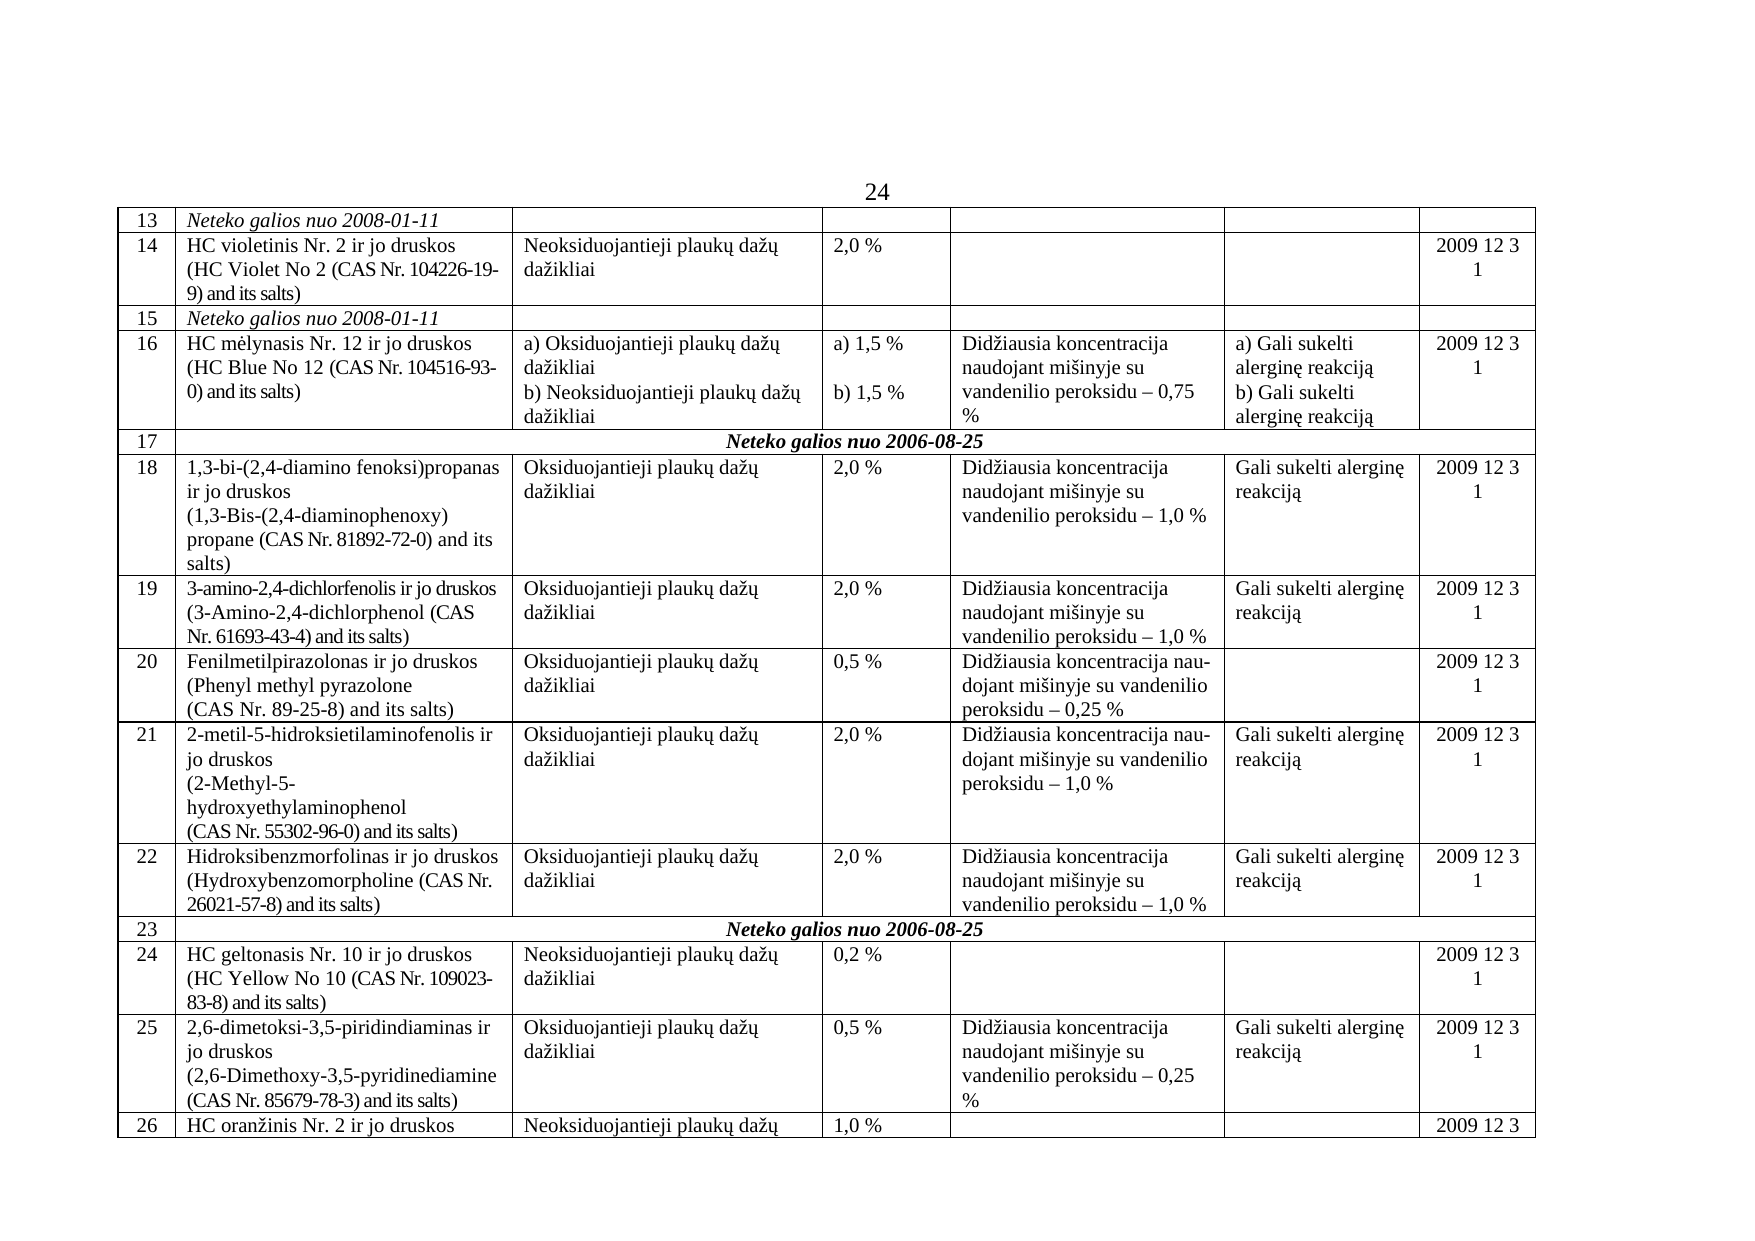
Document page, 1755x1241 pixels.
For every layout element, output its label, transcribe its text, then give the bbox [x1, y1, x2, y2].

table_cell 2009 12 31 [1420, 576, 1535, 648]
table_cell 20 [119, 649, 175, 721]
table_cell Didžiausia koncentracija naudojant mišinyje su vandenilio peroksidu – 0,75 % [951, 331, 1224, 428]
table_cell 24 [119, 942, 175, 1014]
table_cell 3-amino-2,4-dichlorfenolis ir jo druskos (3-Amino-2,4-dichlorphenol (CAS Nr. 61693-43-4) and its salts) [176, 576, 512, 648]
table_cell Neteko galios nuo 2006-08-25 [176, 917, 1535, 941]
table_cell 25 [119, 1015, 175, 1112]
table_cell [513, 306, 822, 330]
table_cell 2009 12 31 [1420, 455, 1535, 575]
table_cell Gali sukelti alerginę reakciją [1225, 723, 1419, 843]
table_cell [823, 208, 950, 232]
table_cell 2009 12 3 [1420, 1113, 1535, 1137]
table_cell Didžiausia koncentracija naudojant mišinyje su vandenilio peroksidu – 1,0 % [951, 844, 1224, 916]
table_cell Oksiduojantieji plaukų dažų dažikliai [513, 723, 822, 843]
table_cell 2009 12 31 [1420, 844, 1535, 916]
table_cell Neoksiduojantieji plaukų dažų [513, 1113, 822, 1137]
table_cell Hidroksibenzmorfolinas ir jo druskos (Hydroxybenzomorpholine (CAS Nr. 26021-57-8) and its salts) [176, 844, 512, 916]
table_cell 1,3-bi-(2,4-diamino fenoksi)propanas ir jo druskos (1,3-Bis-(2,4-diaminophenoxy) propane (CAS Nr. 81892-72-0) and its salts) [176, 455, 512, 575]
table_cell 0,5 % [823, 649, 950, 721]
table_cell Oksiduojantieji plaukų dažų dažikliai [513, 844, 822, 916]
table_cell 2009 12 31 [1420, 649, 1535, 721]
table_cell a) 1,5 % [823, 331, 950, 379]
table_cell Didžiausia koncentracija naudojant mišinyje su vandenilio peroksidu – 0,25 % [951, 1015, 1224, 1112]
table_cell Didžiausia koncentracija naudojant mišinyje su vandenilio peroksidu – 1,0 % [951, 455, 1224, 575]
table_cell Gali sukelti alerginę reakciją [1225, 576, 1419, 648]
table_cell [1225, 306, 1419, 330]
table_cell b) Neoksiduojantieji plaukų dažų dažikliai [513, 379, 822, 428]
table_cell [951, 208, 1224, 232]
table_cell [513, 208, 822, 232]
table_cell 16 [119, 331, 175, 428]
table_cell HC geltonasis Nr. 10 ir jo druskos (HC Yellow No 10 (CAS Nr. 109023-83-8) and its salts) [176, 942, 512, 1014]
table_cell 2009 12 31 [1420, 1015, 1535, 1112]
table_cell 2009 12 31 [1420, 233, 1535, 305]
table_cell Fenilmetilpirazolonas ir jo druskos (Phenyl methyl pyrazolone (CAS Nr. 89-25-8) and its salts) [176, 649, 512, 721]
table_cell b) 1,5 % [823, 379, 950, 428]
table_cell Didžiausia koncentracija naudojant mišinyje su vandenilio peroksidu – 1,0 % [951, 576, 1224, 648]
table_cell Oksiduojantieji plaukų dažų dažikliai [513, 649, 822, 721]
table_cell HC oranžinis Nr. 2 ir jo druskos [176, 1113, 512, 1137]
table_cell 2,0 % [823, 576, 950, 648]
table_cell [1225, 233, 1419, 305]
table_cell Oksiduojantieji plaukų dažų dažikliai [513, 455, 822, 575]
table_cell 14 [119, 233, 175, 305]
table_cell 15 [119, 306, 175, 330]
table_cell 1,0 % [823, 1113, 950, 1137]
table_cell Oksiduojantieji plaukų dažų dažikliai [513, 576, 822, 648]
table_cell Neteko galios nuo 2008-01-11 [176, 306, 512, 330]
table_cell [951, 1113, 1224, 1137]
table_cell Neoksiduojantieji plaukų dažų dažikliai [513, 233, 822, 305]
table_cell 2,0 % [823, 844, 950, 916]
table_cell Neoksiduojantieji plaukų dažų dažikliai [513, 942, 822, 1014]
table_cell [823, 306, 950, 330]
table_cell 0,2 % [823, 942, 950, 1014]
table_cell 21 [119, 723, 175, 843]
table_cell 2,0 % [823, 723, 950, 843]
table_cell 2009 12 31 [1420, 942, 1535, 1014]
table_cell [951, 233, 1224, 305]
table_cell [1420, 208, 1535, 232]
table_cell HC mėlynasis Nr. 12 ir jo druskos (HC Blue No 12 (CAS Nr. 104516-93-0) and its salts) [176, 331, 512, 428]
table_cell [1225, 649, 1419, 721]
table_cell 2,6-dimetoksi-3,5-piridindiaminas ir jo druskos (2,6-Dimethoxy-3,5-pyridinediamine (CAS Nr. 85679-78-3) and its salts) [176, 1015, 512, 1112]
table_cell 26 [119, 1113, 175, 1137]
table_cell [1420, 306, 1535, 330]
table_cell HC violetinis Nr. 2 ir jo druskos (HC Violet No 2 (CAS Nr. 104226-19-9) and its salts) [176, 233, 512, 305]
table_cell Gali sukelti alerginę reakciją [1225, 844, 1419, 916]
table_cell 22 [119, 844, 175, 916]
table_cell 2-metil-5-hidroksietilaminofenolis ir jo druskos (2-Methyl-5-hydroxyethylaminophenol (CAS Nr. 55302-96-0) and its salts) [176, 723, 512, 843]
table_cell 19 [119, 576, 175, 648]
table_cell a) Gali sukelti alerginę reakciją [1225, 331, 1419, 379]
table_cell Oksiduojantieji plaukų dažų dažikliai [513, 1015, 822, 1112]
table_cell Didžiausia koncentracija nau-dojant mišinyje su vandenilio peroksidu – 0,25 % [951, 649, 1224, 721]
table_cell [951, 942, 1224, 1014]
table_cell 2,0 % [823, 233, 950, 305]
table_cell 2,0 % [823, 455, 950, 575]
table_cell [1225, 208, 1419, 232]
table_cell 0,5 % [823, 1015, 950, 1112]
table_cell Neteko galios nuo 2006-08-25 [176, 430, 1535, 453]
table_cell [951, 306, 1224, 330]
table_cell 13 [119, 208, 175, 232]
table_cell Didžiausia koncentracija nau-dojant mišinyje su vandenilio peroksidu – 1,0 % [951, 723, 1224, 843]
table_cell 18 [119, 455, 175, 575]
table_cell Gali sukelti alerginę reakciją [1225, 1015, 1419, 1112]
table_cell b) Gali sukelti alerginę reakciją [1225, 379, 1419, 428]
table_cell Neteko galios nuo 2008-01-11 [176, 208, 512, 232]
table_cell 23 [119, 917, 175, 941]
table_cell a) Oksiduojantieji plaukų dažų dažikliai [513, 331, 822, 379]
table_cell Gali sukelti alerginę reakciją [1225, 455, 1419, 575]
table_cell [1225, 942, 1419, 1014]
table_cell 2009 12 31 [1420, 331, 1535, 428]
table_cell [1225, 1113, 1419, 1137]
table_cell 2009 12 31 [1420, 723, 1535, 843]
table_cell 17 [119, 430, 175, 453]
